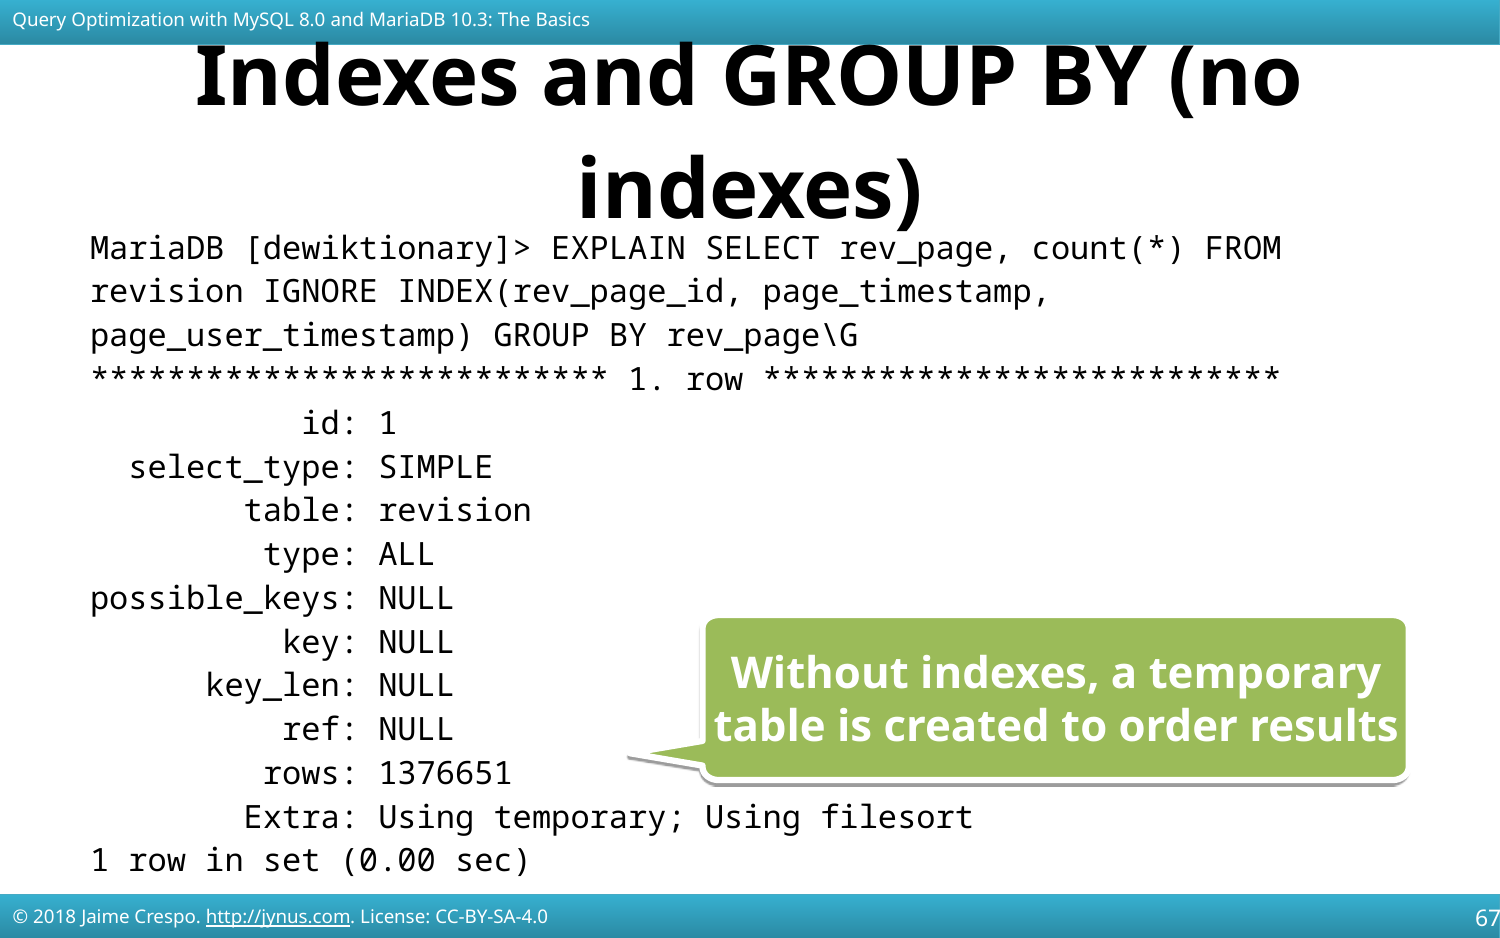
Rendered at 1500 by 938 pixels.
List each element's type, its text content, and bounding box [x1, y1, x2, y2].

list MariaDB [dewiktionary]> EXPLAIN SELECT rev_page, count(*) FROM revision IGNORE INDEX(rev_page_id, page_timestamp, page_user_timestamp) GROUP BY rev_page\G *************************** 1. row *************************** id: 1 select_type: SIMPLE table: revision type: ALL possible_keys: NULL key: NULL key_len: NULL ref: NULL rows: 1376651 Extra: Using temporary; Using filesort 1 row in set (0.00 sec) [90, 225, 1440, 882]
slide_number [1389, 896, 1490, 935]
text_box Without indexes, a temporary table is created to order results [630, 615, 1409, 781]
title Indexes and GROUP BY (no indexes) [75, 51, 1425, 209]
